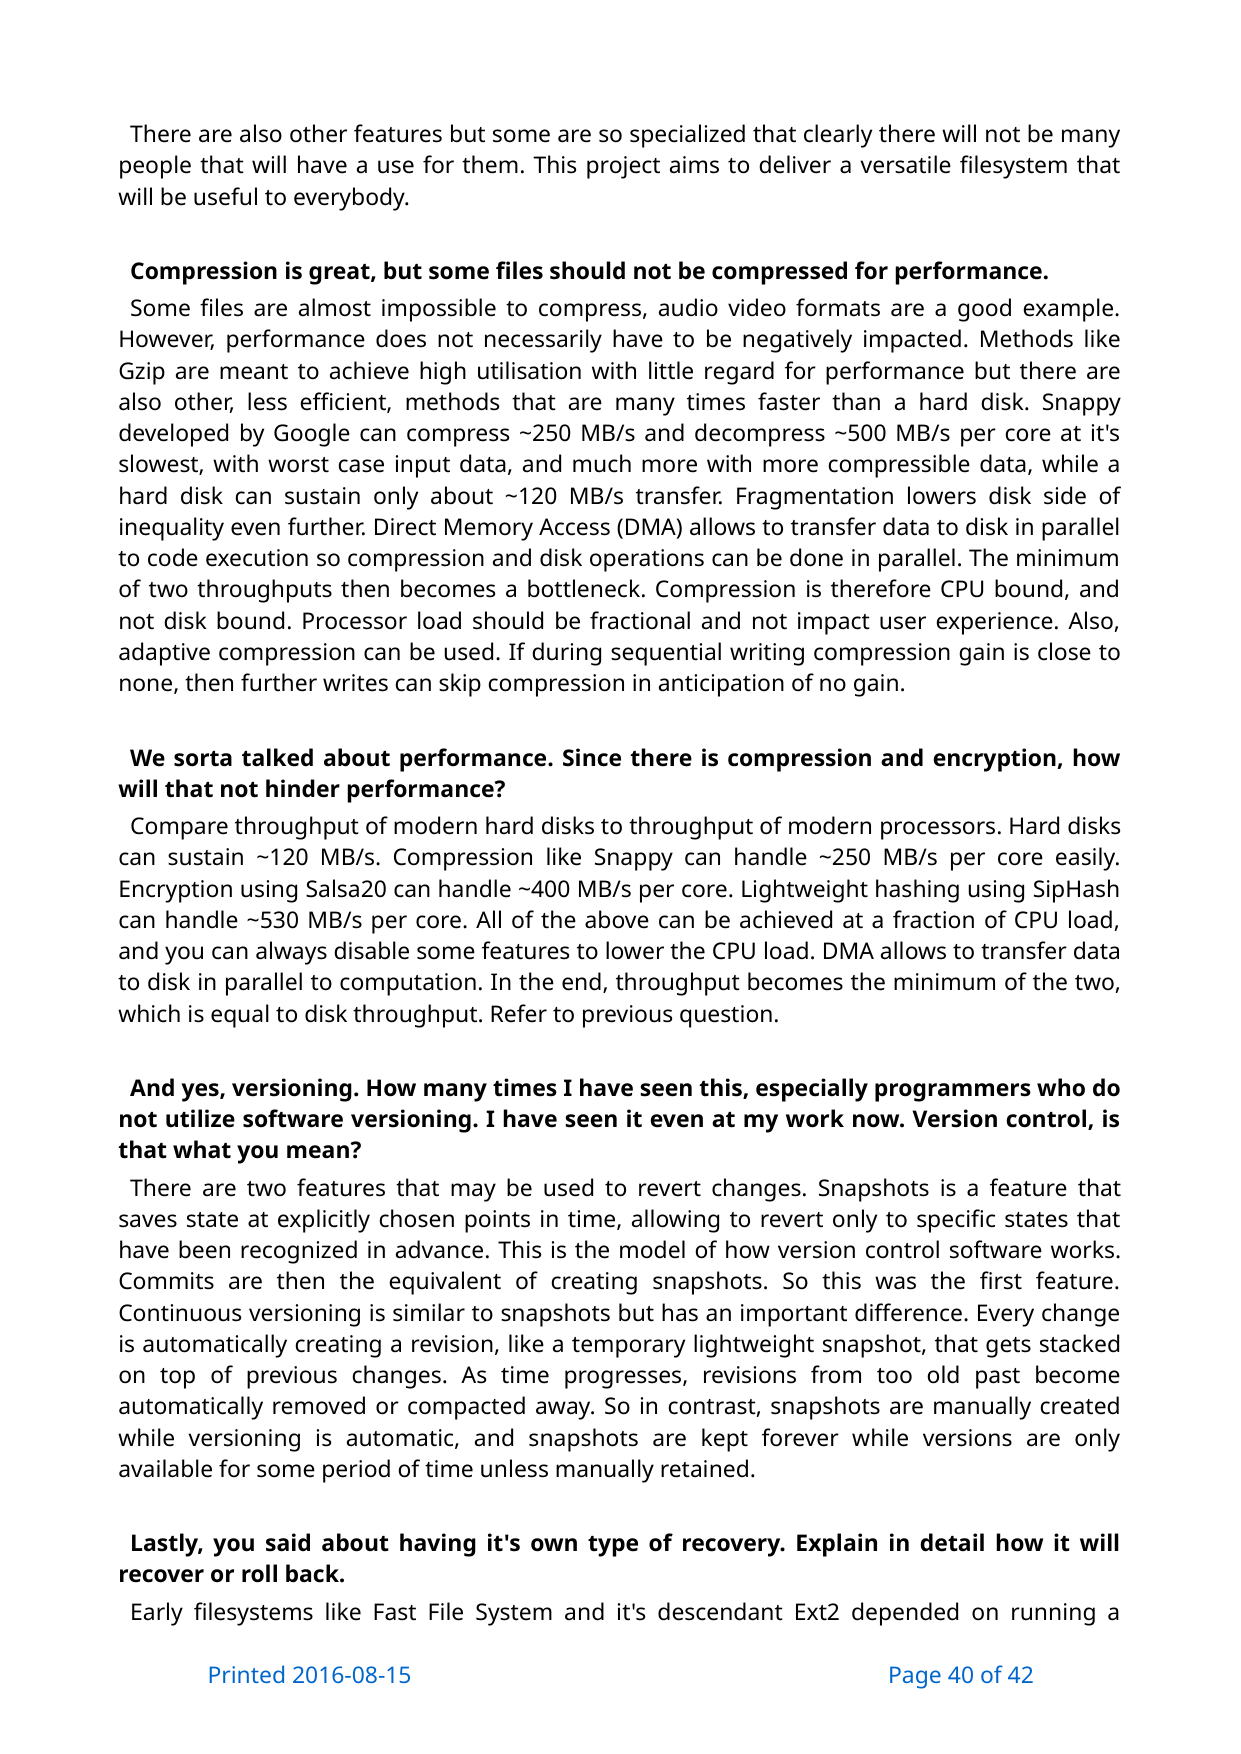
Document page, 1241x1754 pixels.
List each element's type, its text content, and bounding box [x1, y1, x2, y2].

text There are two features that may be used to revert changes. Snapshots is a feature that saves state at explicitly chosen points in time, allowing to revert only to specific states that have been recognized in advance. This is the model of how version control software works. Commits are then the equivalent of creating snapshots. So this was the first feature. Continuous versioning is similar to snapshots but has an important difference. Every change is automatically creating a revision, like a temporary lightweight snapshot, that gets stacked on top of previous changes. As time progresses, revisions from too old past become automatically removed or compacted away. So in contrast, snapshots are manually created while versioning is automatic, and snapshots are kept forever while versions are only available for some period of time unless manually retained. [118, 1172, 1122, 1484]
text There are also other features but some are so specialized that clearly there will not be many people that will have a use for them. This project aims to deliver a versatile filesystem that will be useful to everybody. [118, 118, 1122, 212]
text Some files are almost impossible to compress, audio video formats are a good example. However, performance does not necessarily have to be negatively impacted. Methods like Gzip are meant to achieve high utilisation with little regard for performance but there are also other, less efficient, methods that are many times faster than a hard disk. Snappy developed by Google can compress ~250 MB/s and decompress ~500 MB/s per core at it's slowest, with worst case input data, and much more with more compressible data, while a hard disk can sustain only about ~120 MB/s transfer. Fragmentation lowers disk side of inequality even further. Direct Memory Access (DMA) allows to transfer data to disk in parallel to code execution so compression and disk operations can be done in parallel. The minimum of two throughputs then becomes a bottleneck. Compression is therefore CPU bound, and not disk bound. Processor load should be fractional and not impact user experience. Also, adaptive compression can be used. If during sequential writing compression gain is close to none, then further writes can skip compression in anticipation of no gain. [118, 292, 1122, 698]
text Compare throughput of modern hard disks to throughput of modern processors. Hard disks can sustain ~120 MB/s. Compression like Snappy can handle ~250 MB/s per core easily. Encryption using Salsa20 can handle ~400 MB/s per core. Lightweight hashing using SipHash can handle ~530 MB/s per core. All of the above can be achieved at a fraction of CPU load, and you can always disable some features to lower the CPU load. DMA allows to transfer data to disk in parallel to computation. In the end, throughput becomes the minimum of the two, which is equal to disk throughput. Refer to previous question. [118, 810, 1122, 1029]
text Lastly, you said about having it's own type of recovery. Explain in detail how it will recover or roll back. [118, 1527, 1122, 1590]
text Early filesystems like Fast File System and it's descendant Ext2 depended on running a [118, 1596, 1122, 1627]
text And yes, versioning. How many times I have seen this, especially programmers who do not utilize software versioning. I have seen it even at my work now. Version control, is that what you mean? [118, 1072, 1122, 1166]
text We sorta talked about performance. Since there is compression and encryption, how will that not hinder performance? [118, 742, 1122, 804]
text Compression is great, but some files should not be compressed for performance. [118, 255, 1122, 286]
